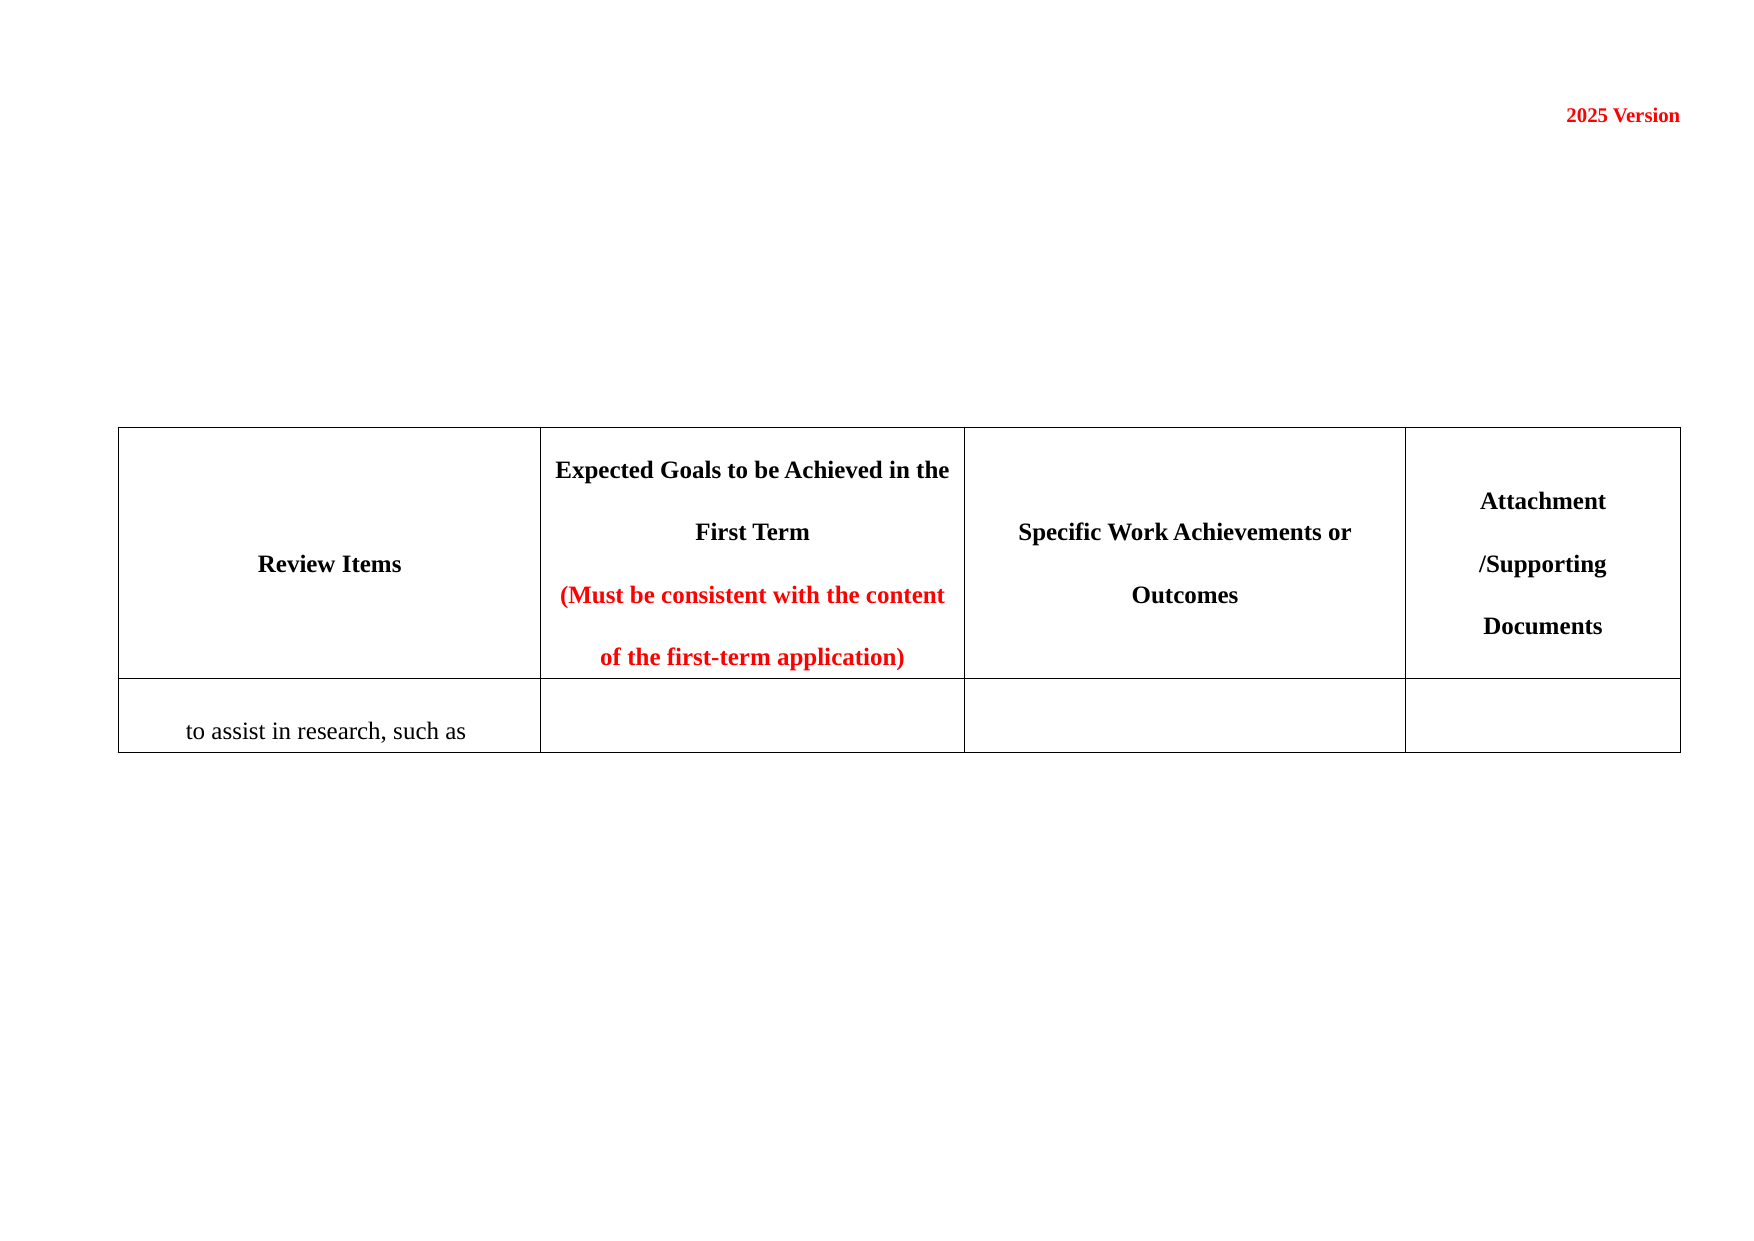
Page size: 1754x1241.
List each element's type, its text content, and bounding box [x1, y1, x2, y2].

table_cell [541, 679, 964, 752]
table_cell [965, 679, 1405, 752]
table_header Expected Goals to be Achieved in the First Term (Must be consistent with the content of the first-term application) [541, 428, 964, 678]
table_cell [1406, 679, 1680, 752]
table_cell to assist in research, such as [119, 679, 540, 752]
table_header Attachment /Supporting Documents [1406, 428, 1680, 678]
table_header Specific Work Achievements or Outcomes [965, 428, 1405, 678]
table_header Review Items [119, 428, 540, 678]
